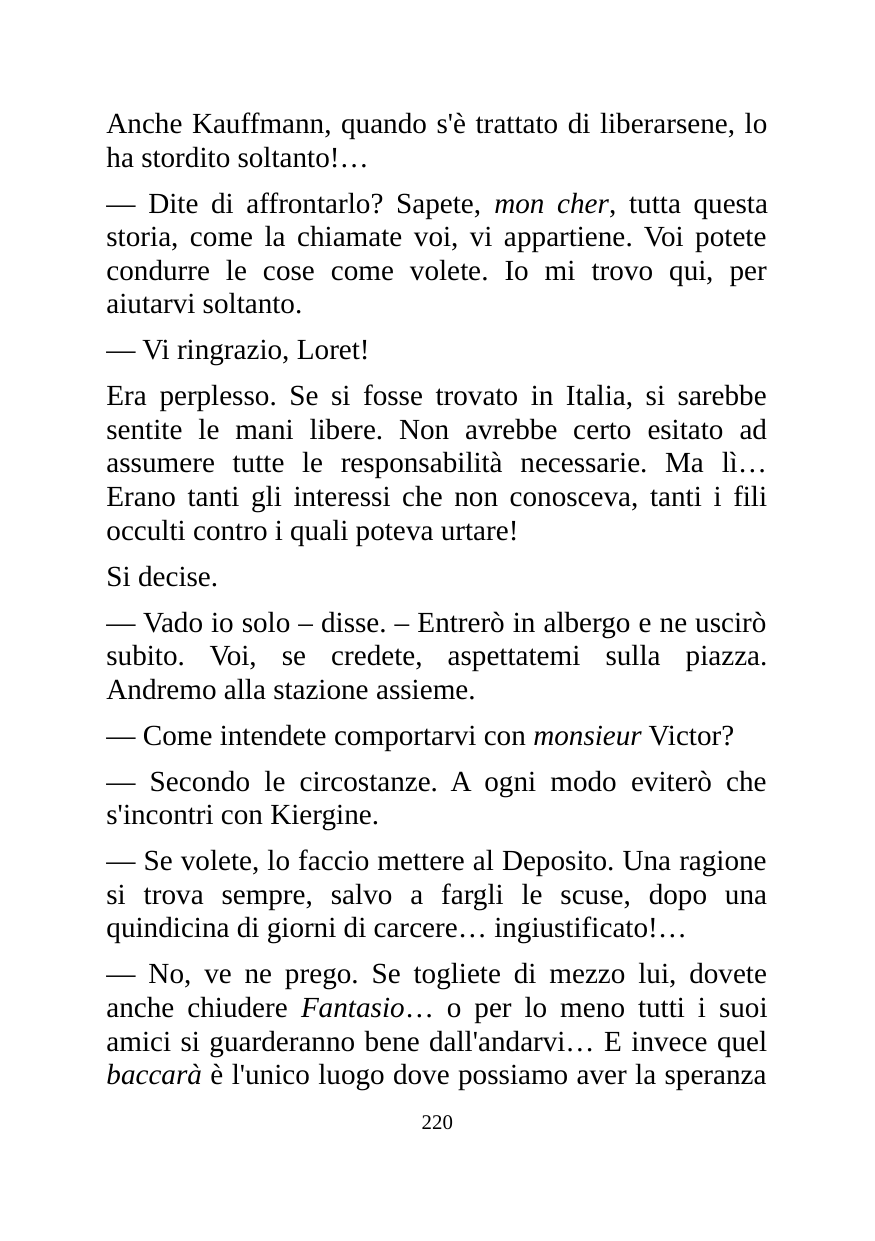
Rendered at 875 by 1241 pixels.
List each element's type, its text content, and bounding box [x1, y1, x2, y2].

text — Vado io solo – disse. – Entrerò in albergo e ne uscirò subito. Voi, se credete, aspettatemi sulla piazza. Andremo alla stazione assieme. [106, 605, 768, 705]
text — Dite di affrontarlo? Sapete, mon cher, tutta questa storia, come la chiamate voi, vi appartiene. Voi potete condurre le cose come volete. Io mi trovo qui, per aiutarvi soltanto. [106, 186, 768, 320]
text — Come intendete comportarvi con monsieur Victor? [106, 718, 768, 751]
text Si decise. [106, 559, 768, 592]
text Anche Kauffmann, quando s'è trattato di liberarsene, lo ha stordito soltanto!… [106, 106, 768, 173]
text — Vi ringrazio, Loret! [106, 332, 768, 366]
text Era perplesso. Se si fosse trovato in Italia, si sarebbe sentite le mani libere. Non avrebbe certo esitato ad assumere tutte le responsabilità necessarie. Ma lì… Erano tanti gli interessi che non conosceva, tanti i fili occulti contro i quali poteva urtare! [106, 378, 768, 546]
text — Se volete, lo faccio mettere al Deposito. Una ragione si trova sempre, salvo a fargli le scuse, dopo una quindicina di giorni di carcere… ingiustificato!… [106, 843, 768, 944]
text — Secondo le circostanze. A ogni modo eviterò che s'incontri con Kiergine. [106, 764, 768, 831]
text — No, ve ne prego. Se togliete di mezzo lui, dovete anche chiudere Fantasio… o per lo meno tutti i suoi amici si guarderanno bene dall'andarvi… E invece quel baccarà è l'unico luogo dove possiamo aver la speranza [106, 957, 768, 1091]
